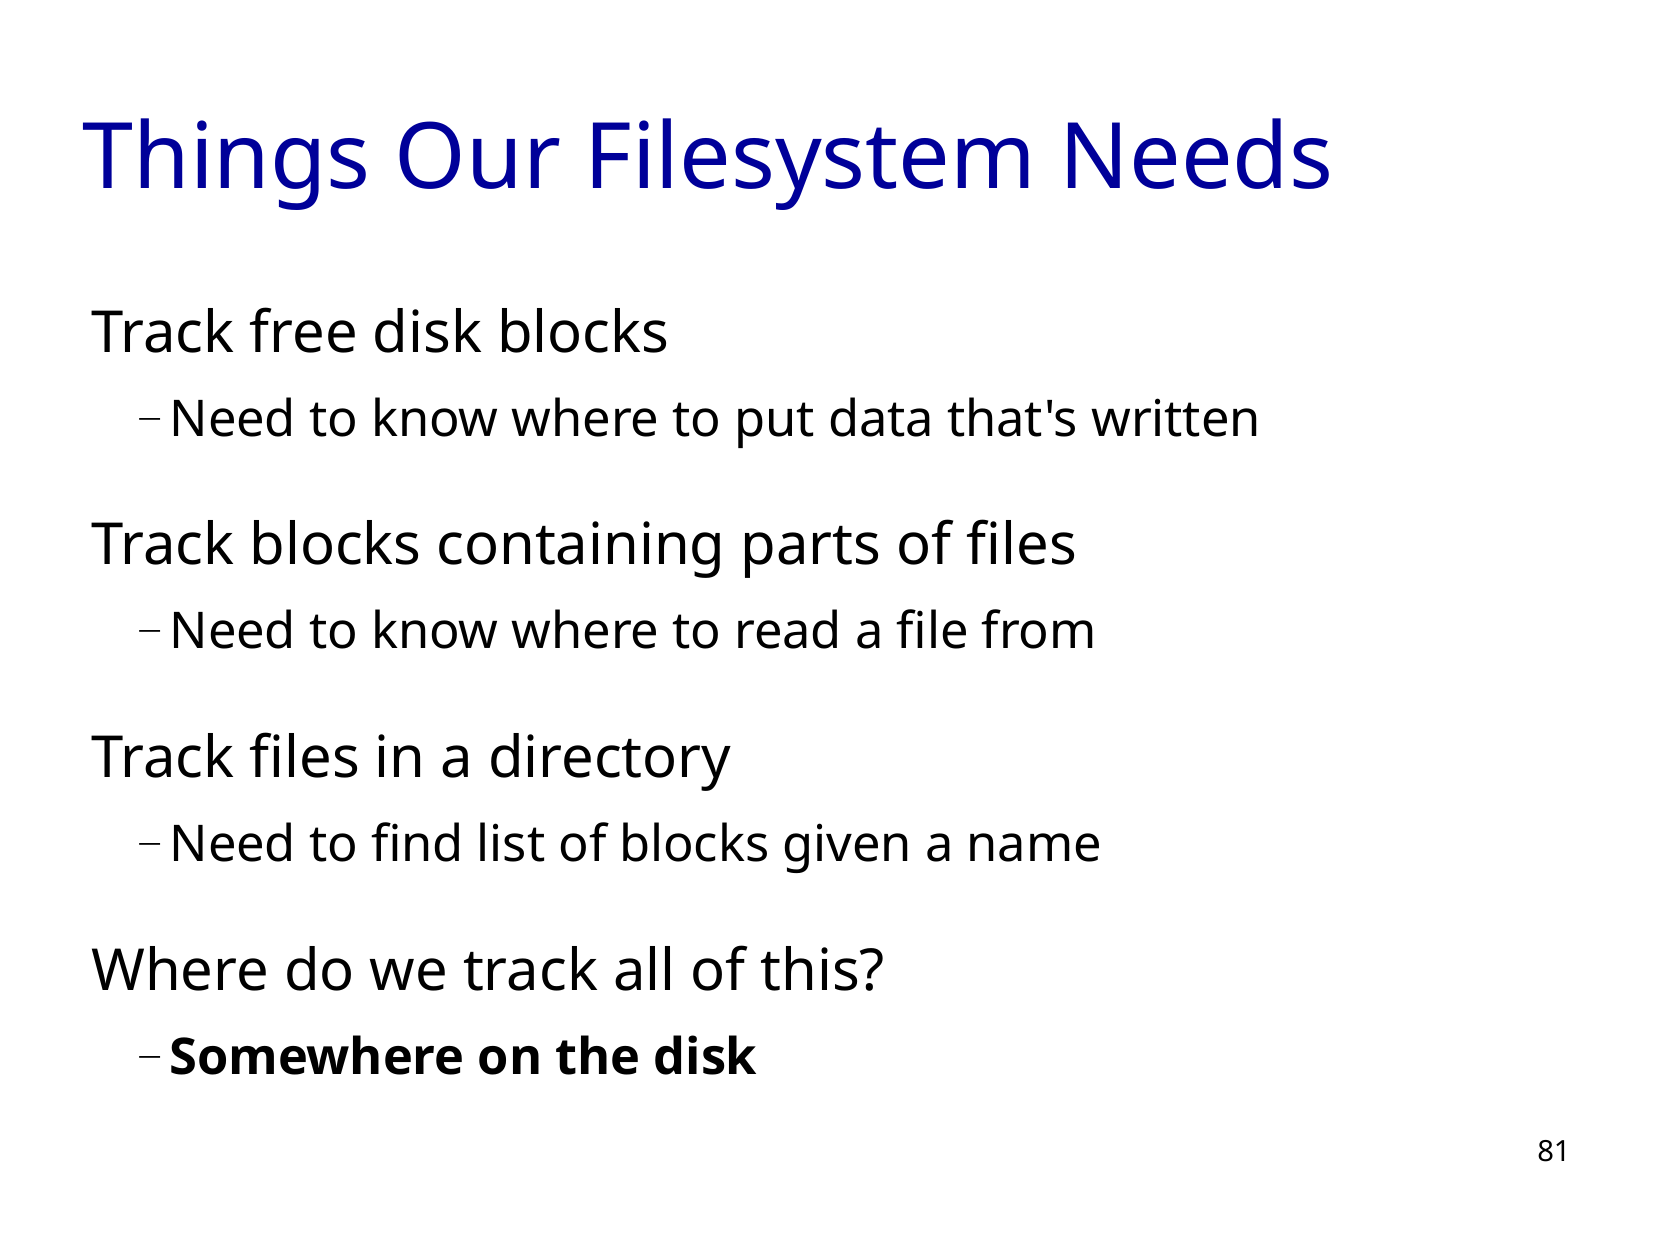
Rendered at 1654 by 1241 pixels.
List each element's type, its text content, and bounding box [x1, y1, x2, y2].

list Track free disk blocks Need to know where to put data that's written Track blocks containing parts of files Need to know where to read a file from Track files in a directory Need to find list of blocks given a name Where do we track all of this? Somewhere on the disk [60, 290, 1571, 1096]
title Things Our Filesystem Needs [82, 49, 1571, 257]
